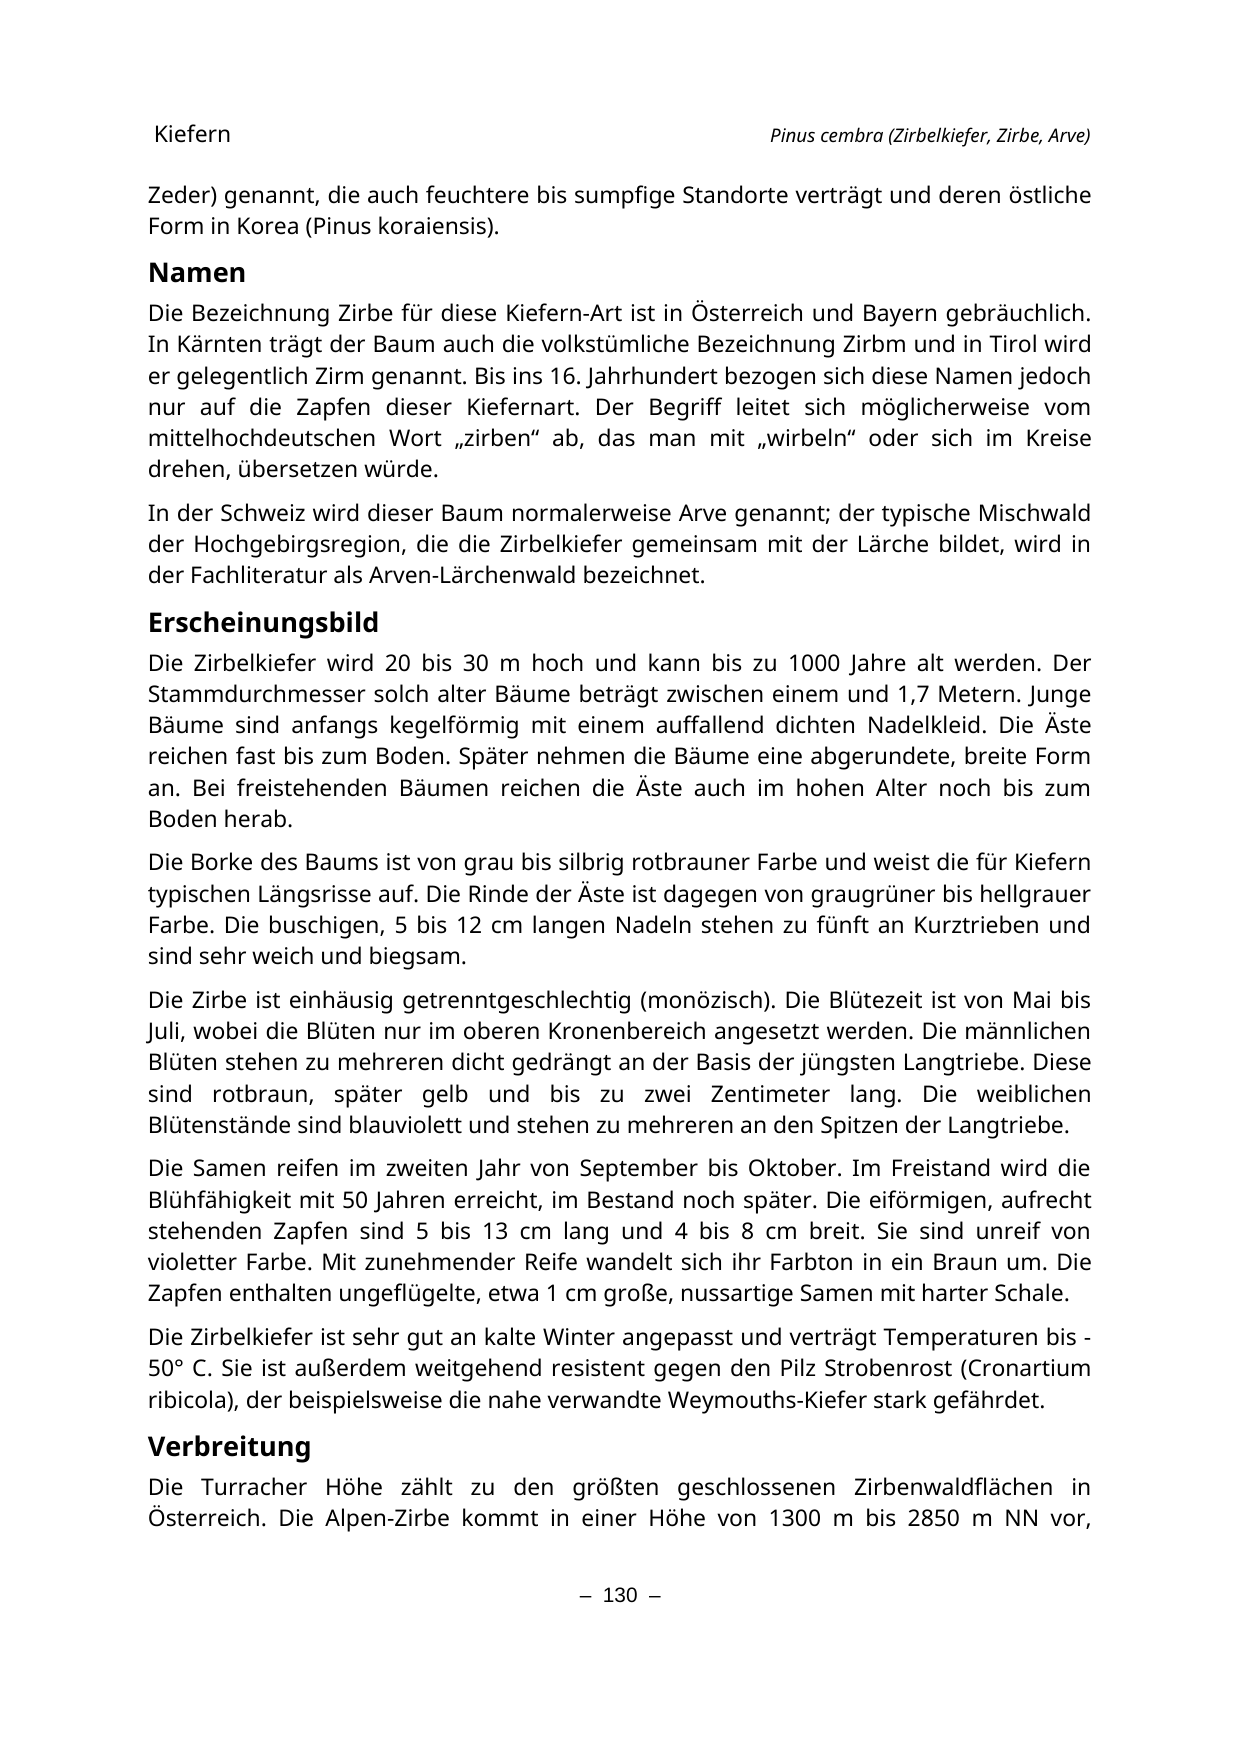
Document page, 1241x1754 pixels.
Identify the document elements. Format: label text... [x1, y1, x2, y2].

text Die Bezeichnung Zirbe für diese Kiefern-Art ist in Österreich und Bayern gebräuchlich. In Kärnten trägt der Baum auch die volkstümliche Bezeichnung Zirbm und in Tirol wird er gelegentlich Zirm genannt. Bis ins 16. Jahrhundert bezogen sich diese Namen jedoch nur auf die Zapfen dieser Kiefernart. Der Begriff leitet sich möglicherweise vom mittelhochdeutschen Wort „zirben“ ab, das man mit „wirbeln“ oder sich im Kreise drehen, übersetzen würde. [148, 297, 1093, 484]
text Die Zirbelkiefer ist sehr gut an kalte Winter angepasst und verträgt Temperaturen bis -50° C. Sie ist außerdem weitgehend resistent gegen den Pilz Strobenrost (Cronartium ribicola), der beispielsweise die nahe verwandte Weymouths-Kiefer stark gefährdet. [148, 1321, 1093, 1415]
subtitle Erscheinungsbild [148, 603, 1093, 640]
text Die Turracher Höhe zählt zu den größten geschlossenen Zirbenwaldflächen in Österreich. Die Alpen-Zirbe kommt in einer Höhe von 1300 m bis 2850 m NN vor, [148, 1471, 1093, 1533]
text Die Zirbelkiefer wird 20 bis 30 m hoch und kann bis zu 1000 Jahre alt werden. Der Stammdurchmesser solch alter Bäume beträgt zwischen einem und 1,7 Metern. Junge Bäume sind anfangs kegelförmig mit einem auffallend dichten Nadelkleid. Die Äste reichen fast bis zum Boden. Später nehmen die Bäume eine abgerundete, breite Form an. Bei freistehenden Bäumen reichen die Äste auch im hohen Alter noch bis zum Boden herab. [148, 646, 1093, 834]
text In der Schweiz wird dieser Baum normalerweise Arve genannt; der typische Mischwald der Hochgebirgsregion, die die Zirbelkiefer gemeinsam mit der Lärche bildet, wird in der Fachliteratur als Arven-Lärchenwald bezeichnet. [148, 497, 1093, 591]
subtitle Namen [148, 254, 1093, 291]
text Die Samen reifen im zweiten Jahr von September bis Oktober. Im Freistand wird die Blühfähigkeit mit 50 Jahren erreicht, im Bestand noch später. Die eiförmigen, aufrecht stehenden Zapfen sind 5 bis 13 cm lang und 4 bis 8 cm breit. Sie sind unreif von violetter Farbe. Mit zunehmender Reife wandelt sich ihr Farbton in ein Braun um. Die Zapfen enthalten ungeflügelte, etwa 1 cm große, nussartige Samen mit harter Schale. [148, 1152, 1093, 1309]
text Die Zirbe ist einhäusig getrenntgeschlechtig (monözisch). Die Blütezeit ist von Mai bis Juli, wobei die Blüten nur im oberen Kronenbereich angesetzt werden. Die männlichen Blüten stehen zu mehreren dicht gedrängt an der Basis der jüngsten Langtriebe. Diese sind rotbraun, später gelb und bis zu zwei Zentimeter lang. Die weiblichen Blütenstände sind blauviolett und stehen zu mehreren an den Spitzen der Langtriebe. [148, 984, 1093, 1140]
subtitle Verbreitung [148, 1427, 1093, 1464]
text Die Borke des Baums ist von grau bis silbrig rotbrauner Farbe und weist die für Kiefern typischen Längsrisse auf. Die Rinde der Äste ist dagegen von graugrüner bis hellgrauer Farbe. Die buschigen, 5 bis 12 cm langen Nadeln stehen zu fünft an Kurztrieben und sind sehr weich und biegsam. [148, 846, 1093, 971]
text Zeder) genannt, die auch feuchtere bis sumpfige Standorte verträgt und deren östliche Form in Korea (Pinus koraiensis). [148, 179, 1093, 241]
